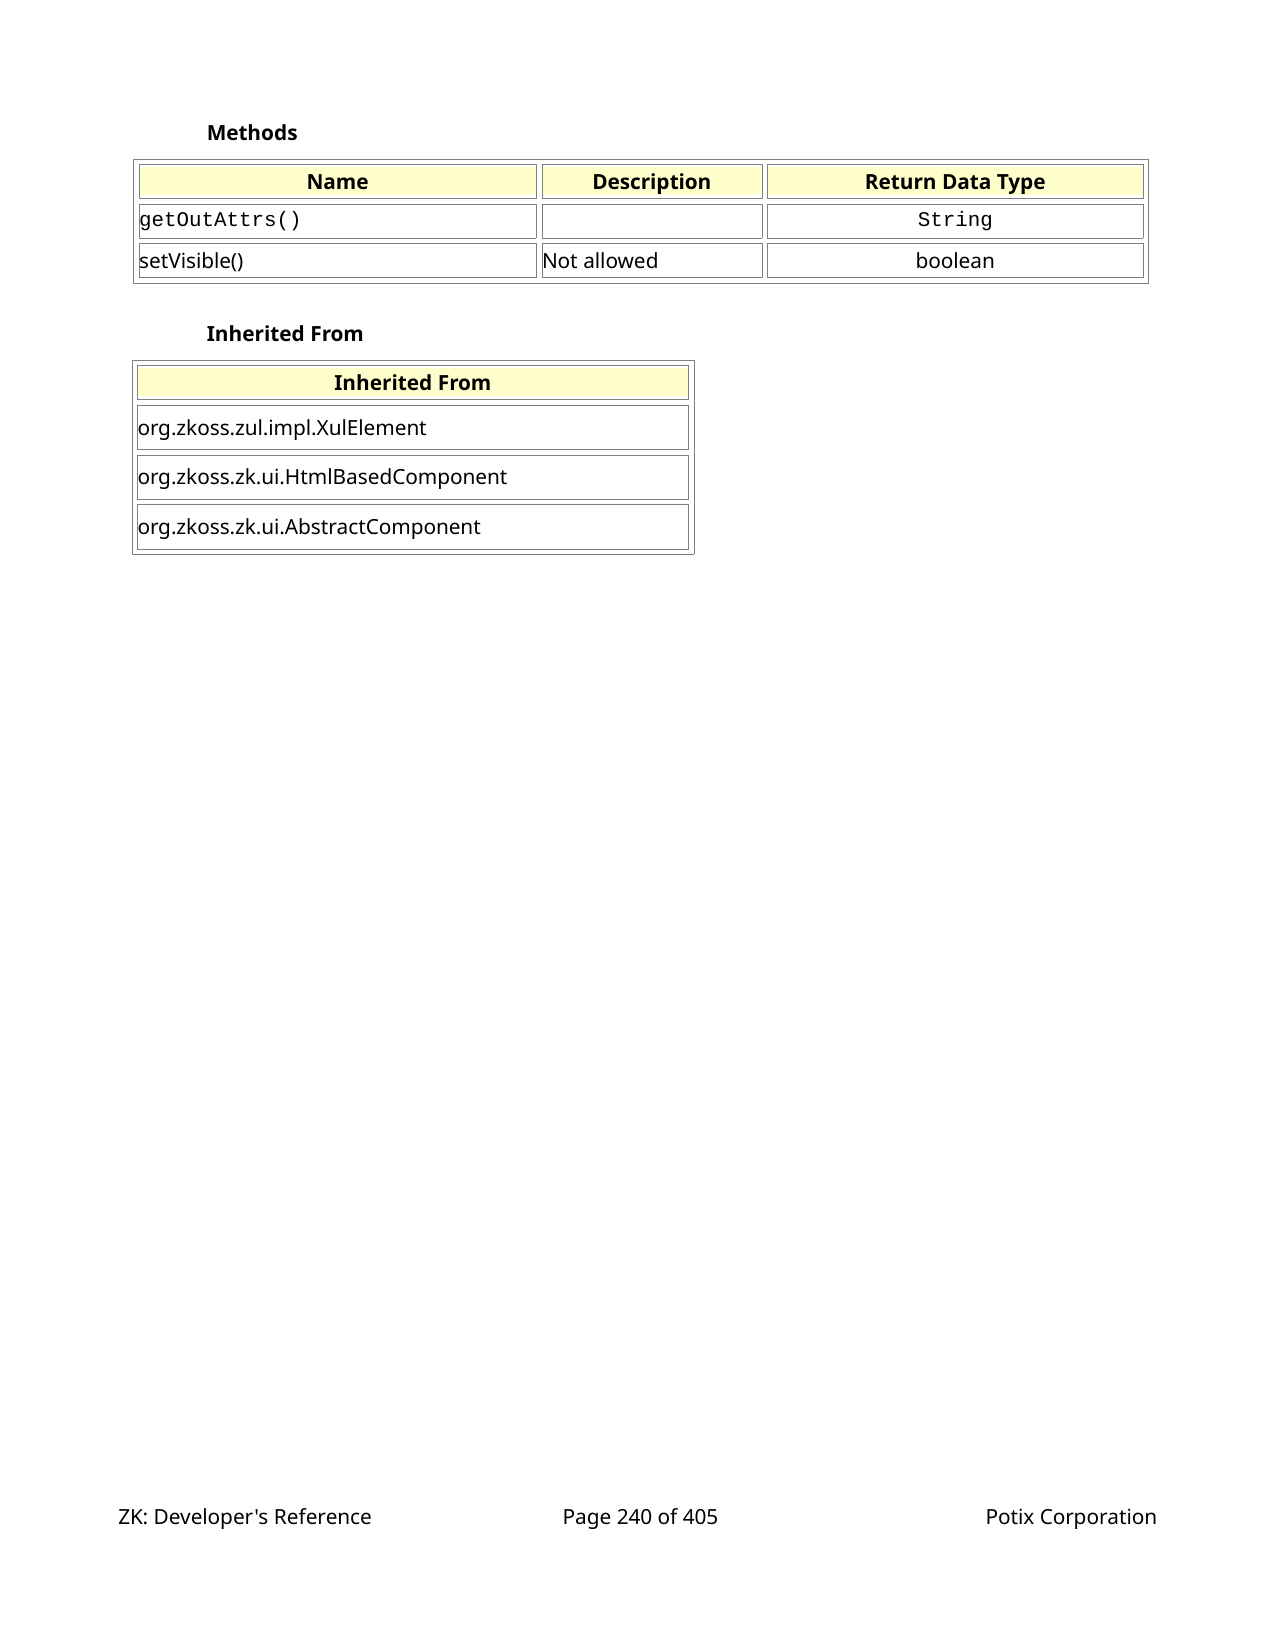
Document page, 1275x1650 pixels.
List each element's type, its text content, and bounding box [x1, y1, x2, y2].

table_header Return Data Type [764, 160, 1146, 198]
table_header Description [539, 160, 764, 198]
table_cell [543, 205, 762, 238]
table_cell boolean [764, 238, 1146, 277]
table_cell setVisible() [136, 238, 539, 277]
table_header Name [136, 160, 539, 198]
table_cell org.zkoss.zul.impl.XulElement [134, 399, 691, 449]
table_header Inherited From [134, 361, 691, 399]
table_cell [539, 198, 764, 238]
table_cell org.zkoss.zk.ui.AbstractComponent [134, 499, 691, 549]
table_cell getOutAttrs() [136, 198, 539, 238]
table_cell Not allowed [539, 238, 764, 277]
subtitle Inherited From [207, 319, 1157, 347]
table_cell String [764, 198, 1146, 238]
subtitle Methods [207, 118, 1157, 146]
table_cell org.zkoss.zk.ui.HtmlBasedComponent [134, 449, 691, 499]
